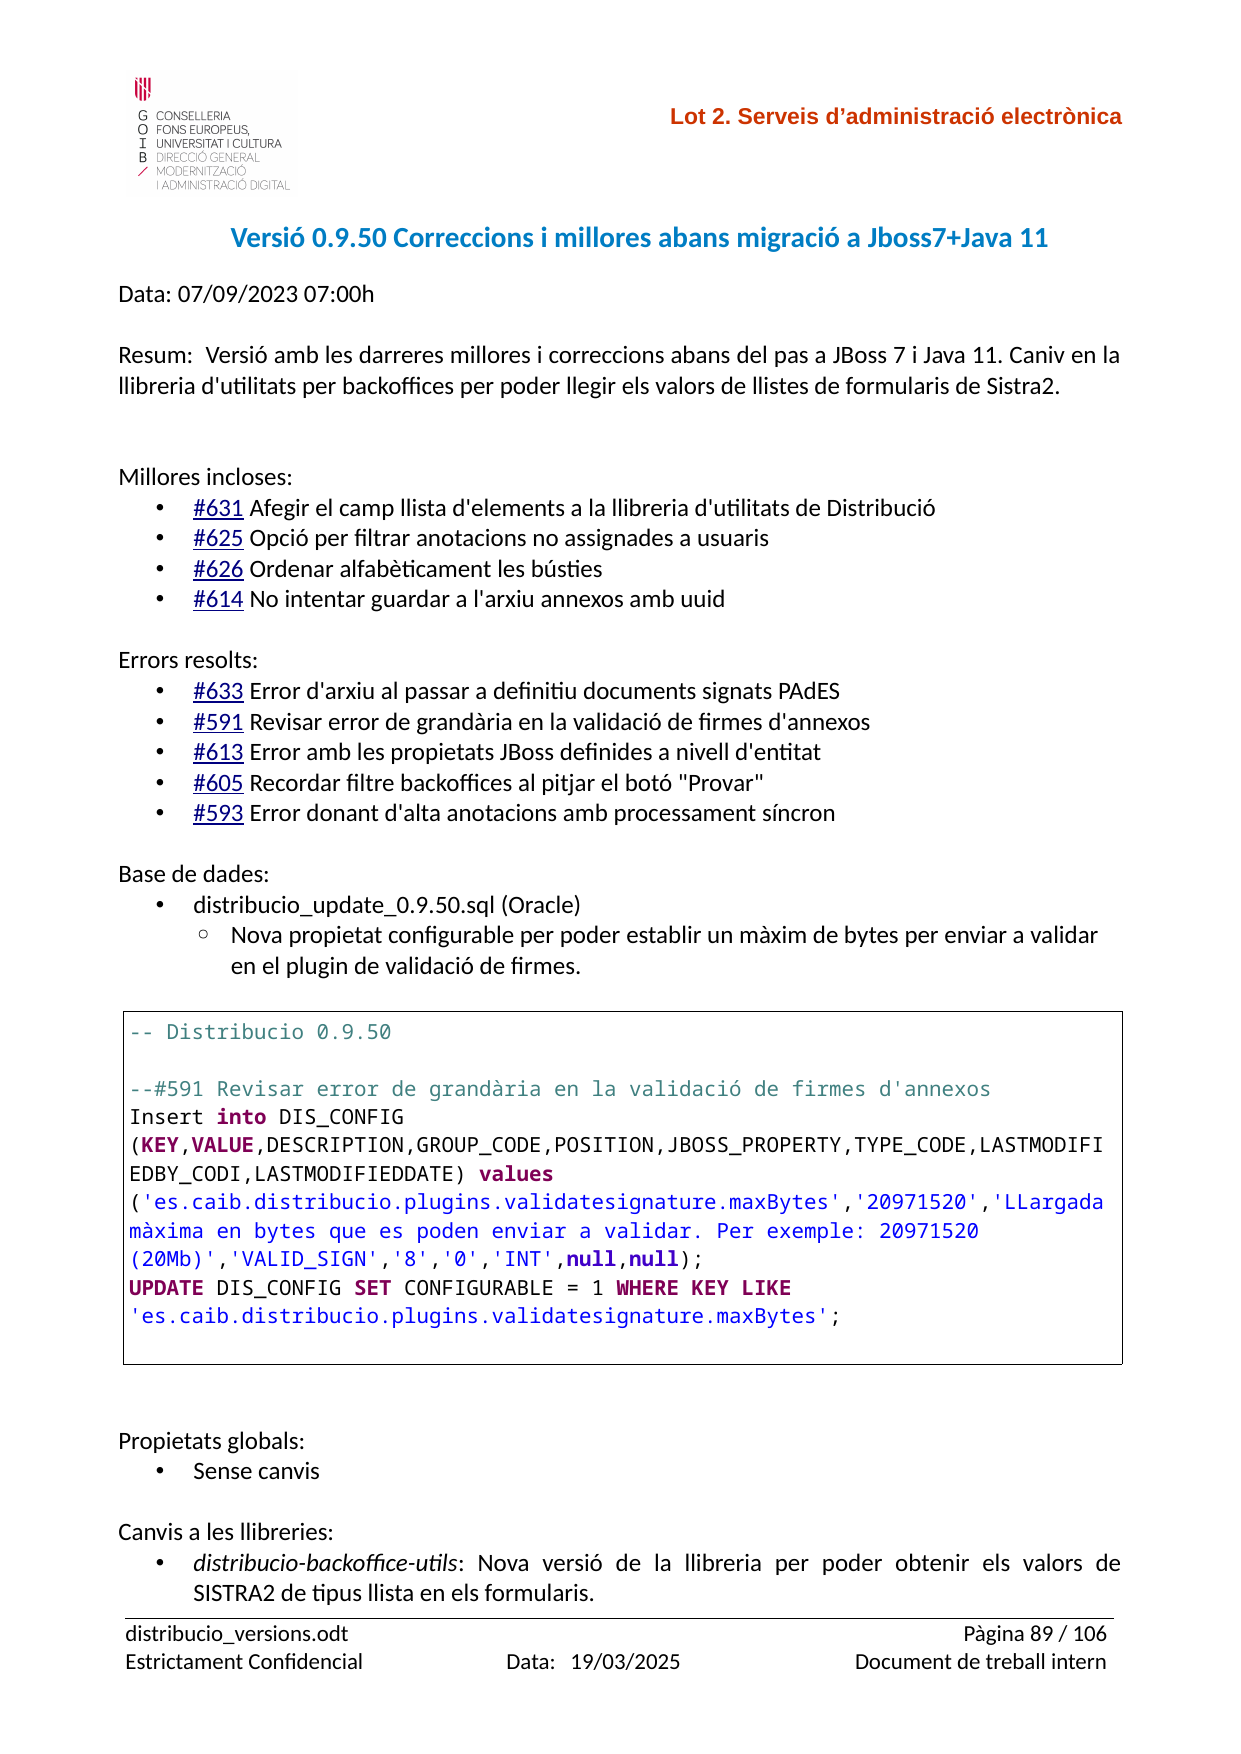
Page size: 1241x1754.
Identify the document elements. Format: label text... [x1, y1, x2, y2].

list distribucio_update_0.9.50.sql (Oracle) [156, 889, 1122, 919]
text Resum: Versió amb les darreres millores i correccions abans del pas a JBoss 7 i Java 11. Caniv en la llibreria d'utilitats per backoffices per poder llegir els valors de llistes de formularis de Sistra2. [118, 339, 1122, 401]
list Nova propietat configurable per poder establir un màxim de bytes per enviar a validar en el plugin de validació de firmes. [193, 919, 1122, 980]
list #625 Opció per filtrar anotacions no assignades a usuaris [156, 523, 1122, 553]
list #613 Error amb les propietats JBoss definides a nivell d'entitat [156, 736, 1122, 767]
list #631 Afegir el camp llista d'elements a la llibreria d'utilitats de Distribució [156, 492, 1122, 523]
table_header -- Distribucio 0.9.50 --#591 Revisar error de grandària en la validació de firmes d'annexos Insert into DIS_CONFIG (KEY,VALUE,DESCRIPTION,GROUP_CODE,POSITION,JBOSS_PROPERTY,TYPE_CODE,LASTMODIFIEDBY_CODI,LASTMODIFIEDDATE) values ('es.caib.distribucio.plugins.validatesignature.maxBytes','20971520','LLargada màxima en bytes que es poden enviar a validar. Per exemple: 20971520 (20Mb)','VALID_SIGN','8','0','INT',null,null); UPDATE DIS_CONFIG SET CONFIGURABLE = 1 WHERE KEY LIKE 'es.caib.distribucio.plugins.validatesignature.maxBytes'; [124, 1012, 1122, 1364]
list #591 Revisar error de grandària en la validació de firmes d'annexos [156, 706, 1122, 736]
text Propietats globals: [118, 1425, 1122, 1455]
list #605 Recordar filtre backoffices al pitjar el botó "Provar" [156, 767, 1122, 797]
list #626 Ordenar alfabèticament les bústies [156, 553, 1122, 584]
list distribucio-backoffice-utils: Nova versió de la llibreria per poder obtenir els valors de SISTRA2 de tipus llista en els formularis. [156, 1547, 1122, 1608]
text Millores incloses: [118, 462, 1122, 492]
text Errors resolts: [118, 645, 1122, 675]
text Data: 07/09/2023 07:00h [118, 278, 1122, 309]
text Base de dades: [118, 858, 1122, 889]
list Sense canvis [156, 1455, 1122, 1486]
picture [126, 70, 299, 197]
list #614 No intentar guardar a l'arxiu annexos amb uuid [156, 584, 1122, 614]
text Canvis a les llibreries: [118, 1516, 1122, 1547]
list #633 Error d'arxiu al passar a definitiu documents signats PAdES [156, 675, 1122, 706]
list #593 Error donant d'alta anotacions amb processament síncron [156, 797, 1122, 828]
subtitle Versió 0.9.50 Correccions i millores abans migració a Jboss7+Java 11 [153, 219, 1122, 255]
